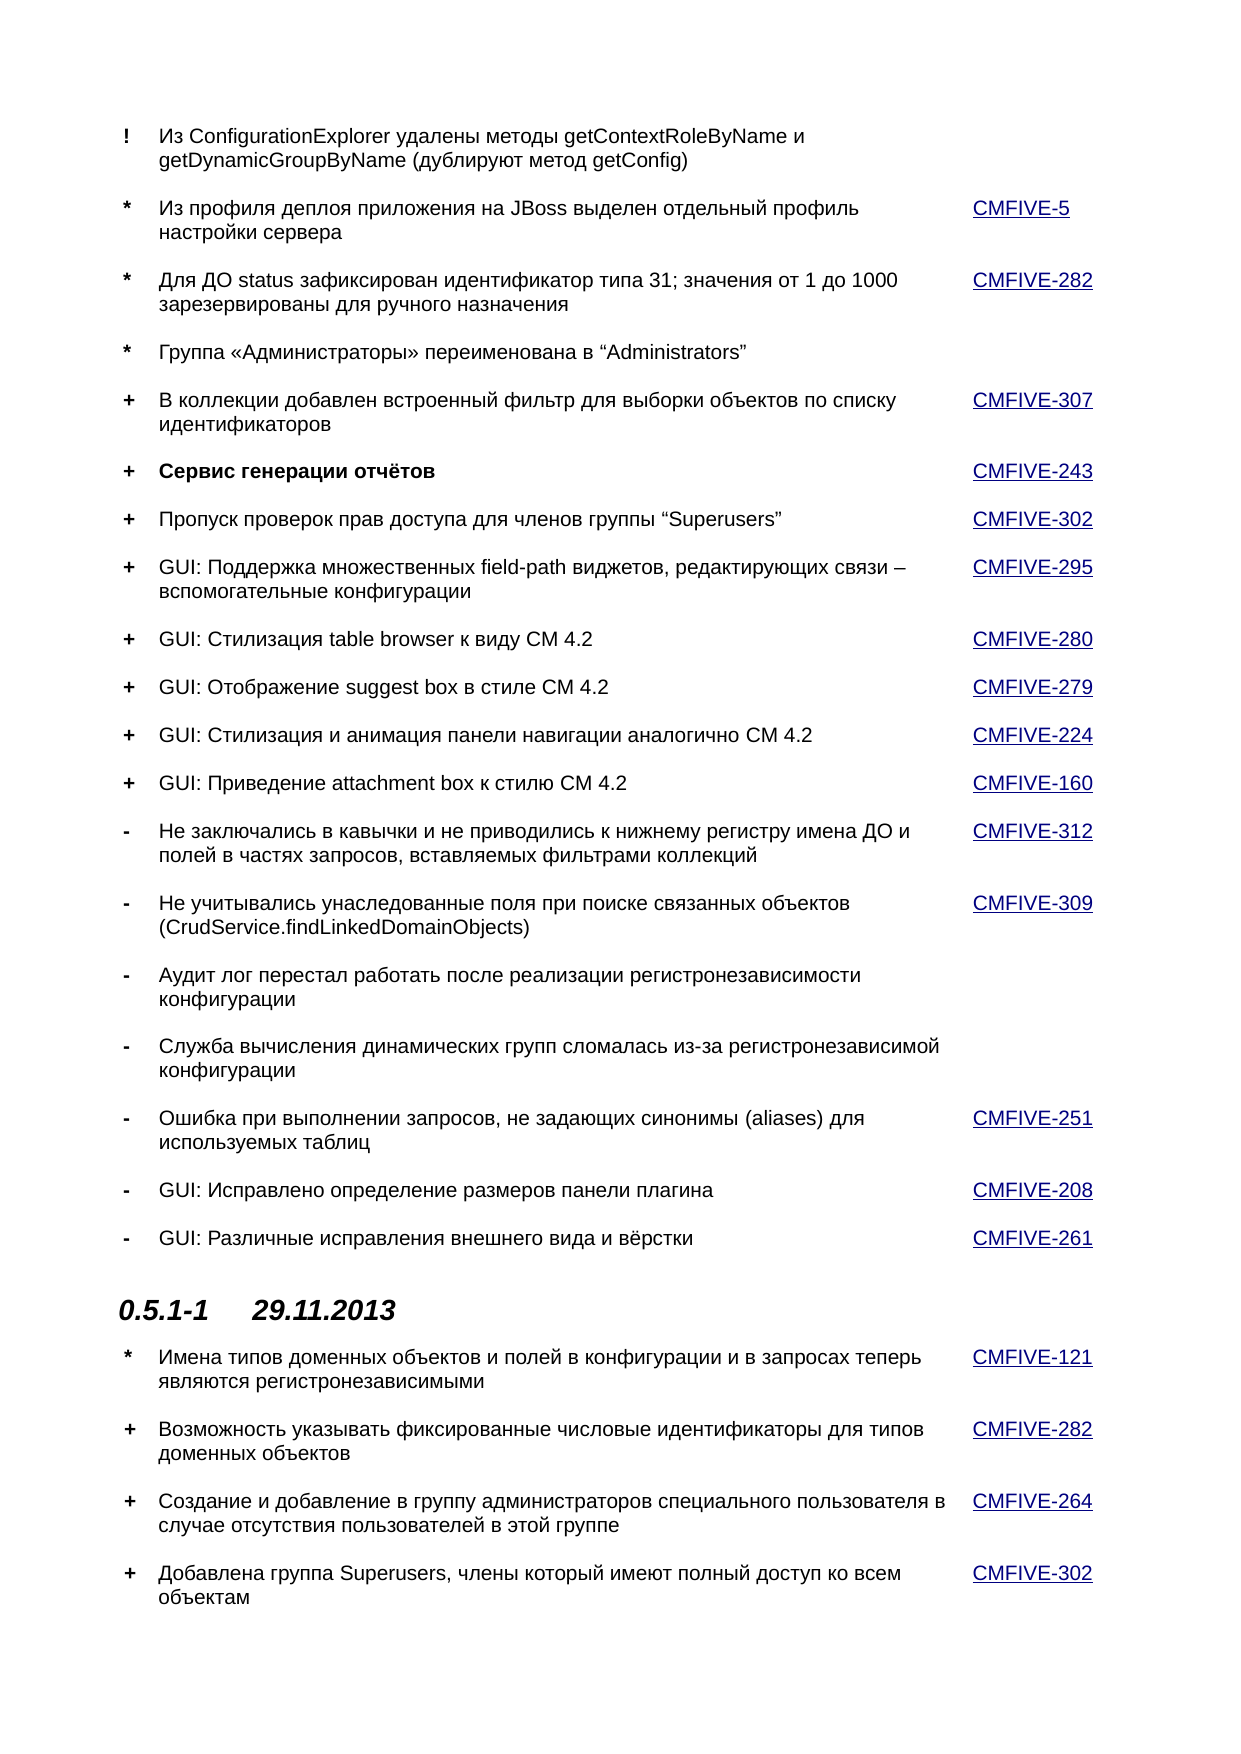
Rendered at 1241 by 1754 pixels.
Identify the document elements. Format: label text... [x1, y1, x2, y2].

subtitle 0.5.1-1 29.11.2013 [118, 1293, 1122, 1327]
table_cell CMFIVE-264 [966, 1483, 1123, 1555]
table_cell CMFIVE-160 [967, 765, 1123, 813]
table_cell CMFIVE-279 [967, 669, 1123, 717]
table_cell ! [117, 118, 153, 190]
table_cell [967, 957, 1123, 1028]
table_cell Создание и добавление в группу администраторов специального пользователя в случае отсутствия пользователей в этой группе [153, 1483, 966, 1555]
table_header * [118, 1339, 152, 1411]
table_cell GUI: Отображение suggest box в стиле CM 4.2 [153, 669, 967, 717]
table_cell + [117, 669, 153, 717]
table_cell CMFIVE-295 [967, 549, 1123, 621]
table_cell CMFIVE-302 [966, 1555, 1123, 1627]
table_cell Из ConfigurationExplorer удалены методы getContextRoleByName и getDynamicGroupByName (дублируют метод getConfig) [153, 118, 967, 190]
table_cell CMFIVE-302 [967, 501, 1123, 549]
table_cell Из профиля деплоя приложения на JBoss выделен отдельный профиль настройки сервера [153, 190, 967, 262]
table_cell CMFIVE-251 [967, 1100, 1123, 1172]
table_cell CMFIVE-309 [967, 885, 1123, 957]
table_cell CMFIVE-243 [967, 454, 1123, 501]
table_cell - [117, 1029, 153, 1100]
table_cell GUI: Поддержка множественных field-path виджетов, редактирующих связи – вспомогательные конфигурации [153, 549, 967, 621]
table_cell CMFIVE-307 [967, 382, 1123, 453]
table_cell В коллекции добавлен встроенный фильтр для выборки объектов по списку идентификаторов [153, 382, 967, 453]
table_cell GUI: Стилизация и анимация панели навигации аналогично CM 4.2 [153, 717, 967, 765]
table_cell Сервис генерации отчётов [153, 454, 967, 501]
table_cell Служба вычисления динамических групп сломалась из-за регистронезависимой конфигурации [153, 1029, 967, 1100]
table_cell Пропуск проверок прав доступа для членов группы “Superusers” [153, 501, 967, 549]
table_cell - [117, 1220, 153, 1268]
table_cell + [118, 1483, 152, 1555]
table_cell CMFIVE-5 [967, 190, 1123, 262]
table_cell GUI: Приведение attachment box к стилю CM 4.2 [153, 765, 967, 813]
table_cell CMFIVE-208 [967, 1172, 1123, 1220]
table_cell - [117, 885, 153, 957]
table_cell * [117, 334, 153, 382]
table_cell [967, 334, 1123, 382]
table_cell Не учитывались унаследованные поля при поиске связанных объектов (CrudService.findLinkedDomainObjects) [153, 885, 967, 957]
table_cell CMFIVE-224 [967, 717, 1123, 765]
table_cell - [117, 957, 153, 1028]
table_cell + [118, 1411, 152, 1483]
table_cell + [117, 717, 153, 765]
table_cell Аудит лог перестал работать после реализации регистронезависимости конфигурации [153, 957, 967, 1028]
table_cell GUI: Различные исправления внешнего вида и вёрстки [153, 1220, 967, 1268]
table_cell Ошибка при выполнении запросов, не задающих синонимы (aliases) для используемых таблиц [153, 1100, 967, 1172]
table_cell GUI: Исправлено определение размеров панели плагина [153, 1172, 967, 1220]
table_cell + [117, 549, 153, 621]
table_cell [967, 118, 1123, 190]
table_cell CMFIVE-312 [967, 813, 1123, 885]
table_cell + [117, 454, 153, 501]
table_cell * [117, 262, 153, 334]
table_header CMFIVE-121 [966, 1339, 1123, 1411]
table_cell + [117, 382, 153, 453]
table_cell + [118, 1555, 152, 1627]
table_cell + [117, 765, 153, 813]
table_cell Для ДО status зафиксирован идентификатор типа 31; значения от 1 до 1000 зарезервированы для ручного назначения [153, 262, 967, 334]
table_cell Не заключались в кавычки и не приводились к нижнему регистру имена ДО и полей в частях запросов, вставляемых фильтрами коллекций [153, 813, 967, 885]
table_cell Возможность указывать фиксированные числовые идентификаторы для типов доменных объектов [153, 1411, 966, 1483]
table_cell GUI: Стилизация table browser к виду CM 4.2 [153, 621, 967, 669]
table_cell * [117, 190, 153, 262]
table_cell CMFIVE-282 [967, 262, 1123, 334]
table_cell Добавлена группа Superusers, члены который имеют полный доступ ко всем объектам [153, 1555, 966, 1627]
table_cell - [117, 813, 153, 885]
table_cell CMFIVE-280 [967, 621, 1123, 669]
table_cell CMFIVE-261 [967, 1220, 1123, 1268]
table_cell - [117, 1172, 153, 1220]
table_cell [967, 1029, 1123, 1100]
table_cell + [117, 501, 153, 549]
table_header Имена типов доменных объектов и полей в конфигурации и в запросах теперь являются регистронезависимыми [153, 1339, 966, 1411]
table_cell - [117, 1100, 153, 1172]
table_cell Группа «Администраторы» переименована в “Administrators” [153, 334, 967, 382]
table_cell CMFIVE-282 [966, 1411, 1123, 1483]
table_cell + [117, 621, 153, 669]
